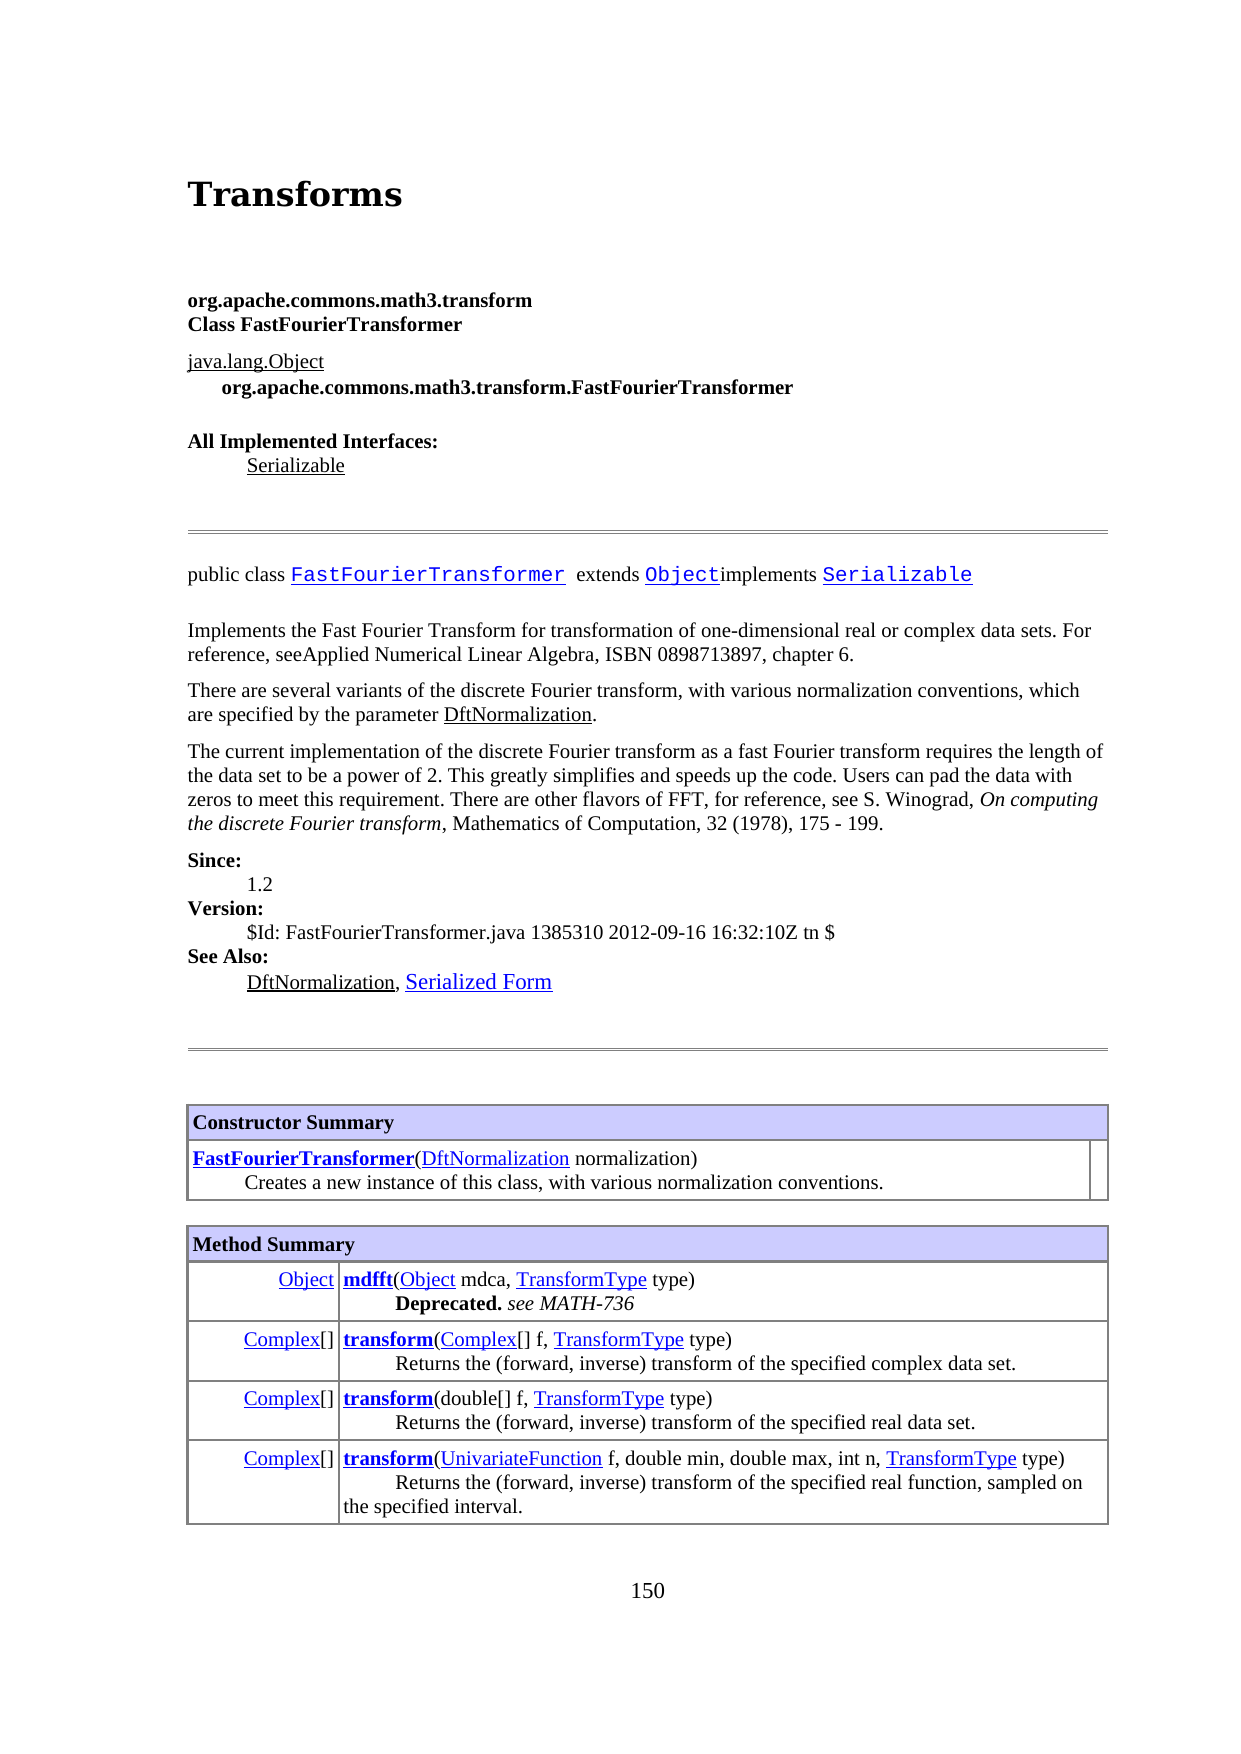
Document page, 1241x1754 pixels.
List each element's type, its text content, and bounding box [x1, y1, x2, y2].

table_cell transform(double[] f, TransformType type) Returns the (forward, inverse) transform of the specified real data set. [340, 1382, 1107, 1439]
table_cell [1091, 1141, 1107, 1199]
text Implements the Fast Fourier Transform for transformation of one-dimensional real or complex data sets. For reference, seeApplied Numerical Linear Algebra, ISBN 0898713897, chapter 6. [187, 617, 1108, 666]
text java.lang.Object [187, 349, 1108, 373]
list DftNormalization, Serialized Form [247, 968, 1108, 994]
subtitle Since: [187, 847, 1108, 872]
list Serializable [247, 453, 1108, 477]
text org.apache.commons.math3.transform.FastFourierTransformer [187, 373, 1108, 399]
table_cell Complex[] [189, 1441, 338, 1523]
table_cell Object [189, 1263, 338, 1320]
subtitle All Implemented Interfaces: [187, 429, 1108, 453]
table_cell Complex[] [189, 1322, 338, 1379]
subtitle See Also: [187, 944, 1108, 968]
list 1.2 [247, 872, 1108, 896]
subtitle org.apache.commons.math3.transform Class FastFourierTransformer [187, 288, 1108, 336]
text public class FastFourierTransformer extends Objectimplements Serializable [187, 562, 1108, 588]
subtitle Transforms [187, 175, 1108, 214]
table_cell transform(Complex[] f, TransformType type) Returns the (forward, inverse) transform of the specified complex data set. [340, 1322, 1107, 1379]
list $Id: FastFourierTransformer.java 1385310 2012-09-16 16:32:10Z tn $ [247, 920, 1108, 944]
table_header Method Summary [189, 1227, 1107, 1260]
table_cell FastFourierTransformer(DftNormalization normalization) Creates a new instance of this class, with various normalization conventions. [189, 1141, 1089, 1199]
subtitle Version: [187, 896, 1108, 920]
table_cell Complex[] [189, 1382, 338, 1439]
table_cell mdfft(Object mdca, TransformType type) Deprecated. see MATH-736 [340, 1263, 1107, 1320]
text The current implementation of the discrete Fourier transform as a fast Fourier transform requires the length of the data set to be a power of 2. This greatly simplifies and speeds up the code. Users can pad the data with zeros to meet this requirement. There are other flavors of FFT, for reference, see S. Winograd, On computing the discrete Fourier transform, Mathematics of Computation, 32 (1978), 175 - 199. [187, 739, 1108, 835]
table_header Constructor Summary [189, 1106, 1107, 1139]
table_cell transform(UnivariateFunction f, double min, double max, int n, TransformType type) Returns the (forward, inverse) transform of the specified real function, sampled on the specified interval. [340, 1441, 1107, 1523]
text There are several variants of the discrete Fourier transform, with various normalization conventions, which are specified by the parameter DftNormalization. [187, 678, 1108, 726]
